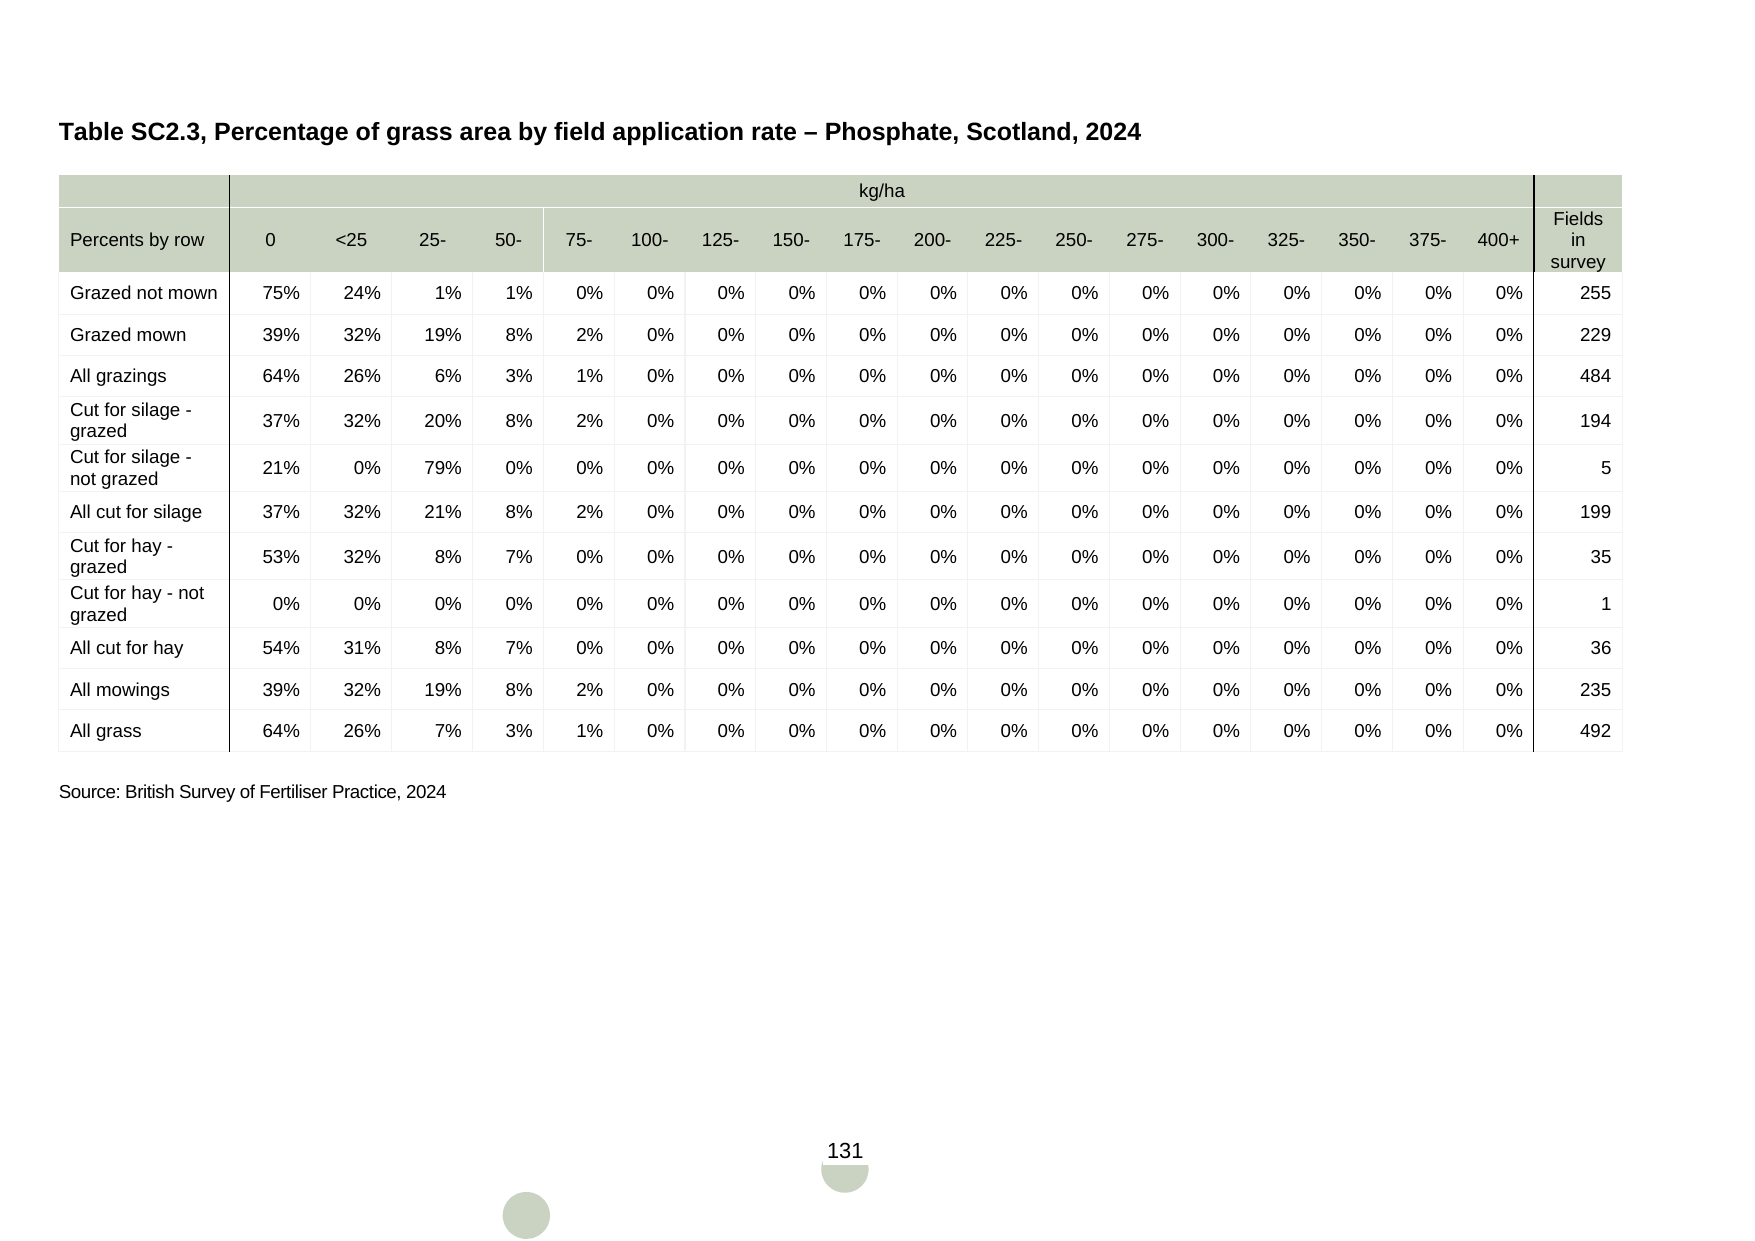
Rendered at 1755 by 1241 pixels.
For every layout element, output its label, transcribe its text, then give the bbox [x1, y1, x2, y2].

table_cell 5 [1534, 445, 1622, 491]
table_cell 0% [1110, 272, 1180, 313]
table_cell 0% [544, 580, 614, 627]
table_cell 0% [544, 533, 614, 579]
table_cell 0% [1251, 445, 1321, 491]
table_cell 8% [473, 669, 543, 709]
table_cell 0% [1039, 580, 1109, 627]
table_cell 0% [1181, 580, 1250, 627]
table_cell 0% [968, 580, 1038, 627]
table_cell 7% [473, 628, 543, 668]
table_cell 64% [230, 710, 310, 751]
table_cell 100- [614, 208, 685, 272]
table_cell 0% [1110, 533, 1180, 579]
table_cell 0% [686, 315, 755, 355]
table_cell 0% [544, 628, 614, 668]
table_cell 1% [473, 272, 543, 313]
table_cell 0 [230, 208, 311, 272]
table_cell Cut for hay - grazed [59, 533, 229, 579]
table_cell 0% [827, 669, 897, 709]
table_cell 7% [392, 710, 472, 751]
table_header [59, 175, 229, 207]
table_cell 0% [756, 272, 826, 313]
table_cell 0% [1039, 315, 1109, 355]
table_cell 0% [1039, 356, 1109, 396]
table_cell 0% [1251, 628, 1321, 668]
table_cell 26% [311, 356, 391, 396]
table_cell 400+ [1463, 208, 1533, 272]
table_cell 0% [1181, 356, 1250, 396]
table_cell Fields in survey [1535, 208, 1622, 272]
table_cell 0% [827, 628, 897, 668]
table_cell 0% [1464, 356, 1533, 396]
table_cell 0% [686, 492, 755, 532]
table_cell 0% [1181, 710, 1250, 751]
table_cell 26% [311, 710, 391, 751]
table_cell 125- [685, 208, 756, 272]
table_header kg/ha [230, 175, 1533, 207]
text Source: British Survey of Fertiliser Practice, 2024 [58, 781, 1559, 802]
table_cell 50- [473, 208, 543, 272]
table_cell 0% [615, 580, 684, 627]
table_cell 0% [1251, 272, 1321, 313]
table_cell 0% [686, 445, 755, 491]
table_cell 0% [898, 710, 967, 751]
table_cell 0% [756, 533, 826, 579]
table_cell 199 [1534, 492, 1622, 532]
table_cell 0% [1464, 492, 1533, 532]
table_cell 0% [1251, 397, 1321, 443]
table_cell 8% [392, 533, 472, 579]
table_cell 0% [756, 356, 826, 396]
table_cell 0% [615, 272, 684, 313]
table_cell 0% [1464, 315, 1533, 355]
table_cell 0% [1251, 710, 1321, 751]
table_cell Percents by row [59, 208, 229, 272]
table_cell 7% [473, 533, 543, 579]
table_cell 0% [1322, 397, 1392, 443]
table_cell 0% [827, 580, 897, 627]
table_cell 1 [1534, 580, 1622, 627]
table_cell 350- [1322, 208, 1392, 272]
table_cell Cut for silage - not grazed [59, 445, 229, 491]
table_cell 0% [1110, 580, 1180, 627]
table_cell 0% [615, 628, 684, 668]
table_cell 0% [1181, 272, 1250, 313]
table_cell 0% [1039, 272, 1109, 313]
subtitle Table SC2.3, Percentage of grass area by field application rate – Phosphate, Scotland, 2024 [58, 117, 1559, 146]
table_cell 3% [473, 356, 543, 396]
table_cell 0% [1110, 669, 1180, 709]
table_cell 300- [1180, 208, 1251, 272]
table_cell 0% [898, 315, 967, 355]
table_cell 0% [1110, 710, 1180, 751]
table_cell 0% [686, 533, 755, 579]
table_cell All grazings [59, 356, 229, 396]
table_cell 0% [968, 397, 1038, 443]
table_cell 0% [1464, 272, 1533, 313]
table_cell 0% [756, 628, 826, 668]
table_cell 0% [1464, 445, 1533, 491]
table_cell 0% [756, 445, 826, 491]
table_cell 0% [1393, 669, 1463, 709]
table_cell 0% [1039, 710, 1109, 751]
table_cell 0% [1181, 445, 1250, 491]
table_cell 0% [1039, 533, 1109, 579]
table_cell 0% [756, 315, 826, 355]
table_cell 0% [827, 272, 897, 313]
table_cell 0% [1393, 628, 1463, 668]
table_cell 0% [544, 272, 614, 313]
table_cell 492 [1534, 710, 1622, 751]
table_cell 0% [1181, 628, 1250, 668]
table_cell 375- [1392, 208, 1463, 272]
table_cell 2% [544, 315, 614, 355]
table_cell 0% [311, 580, 391, 627]
table_cell 250- [1039, 208, 1109, 272]
table_cell 0% [898, 580, 967, 627]
table_cell 0% [1251, 492, 1321, 532]
table_cell 0% [968, 533, 1038, 579]
table_cell 275- [1109, 208, 1180, 272]
table_cell 0% [1322, 580, 1392, 627]
table_cell 2% [544, 492, 614, 532]
table_cell 0% [1322, 533, 1392, 579]
table_cell 0% [1393, 272, 1463, 313]
table_cell 0% [1393, 356, 1463, 396]
table_cell 54% [230, 628, 310, 668]
table_cell 0% [686, 356, 755, 396]
table_cell 0% [1393, 533, 1463, 579]
table_cell 0% [827, 397, 897, 443]
table_cell 0% [1110, 315, 1180, 355]
table_cell 0% [1464, 628, 1533, 668]
table_cell 0% [544, 445, 614, 491]
table_cell 0% [1251, 580, 1321, 627]
table_cell 0% [1251, 533, 1321, 579]
table_cell 21% [230, 445, 310, 491]
table_cell 8% [473, 492, 543, 532]
table_cell 0% [1464, 580, 1533, 627]
table_cell 0% [686, 710, 755, 751]
table_cell 3% [473, 710, 543, 751]
table_cell 1% [544, 356, 614, 396]
table_cell 39% [230, 315, 310, 355]
table_cell 0% [1110, 492, 1180, 532]
table_cell 0% [1181, 669, 1250, 709]
table_cell Cut for silage - grazed [59, 397, 229, 443]
table_cell 2% [544, 397, 614, 443]
table_cell 0% [898, 397, 967, 443]
table_cell 0% [1322, 356, 1392, 396]
table_cell 21% [392, 492, 472, 532]
table_cell 0% [1251, 669, 1321, 709]
table_cell 64% [230, 356, 310, 396]
table_cell 0% [1110, 356, 1180, 396]
table_cell 1% [392, 272, 472, 313]
table_cell 0% [1039, 628, 1109, 668]
table_cell 0% [1393, 445, 1463, 491]
table_cell 0% [1322, 669, 1392, 709]
table_cell 0% [898, 356, 967, 396]
table_cell 0% [1464, 397, 1533, 443]
table_cell 0% [311, 445, 391, 491]
table_cell 0% [827, 492, 897, 532]
table_cell 0% [615, 397, 684, 443]
table_cell 32% [311, 533, 391, 579]
table_cell 0% [473, 445, 543, 491]
table_cell 0% [1393, 397, 1463, 443]
table_cell 0% [1110, 628, 1180, 668]
table_header [1535, 175, 1622, 207]
table_cell 0% [473, 580, 543, 627]
table_cell 0% [1251, 315, 1321, 355]
table_cell 0% [1181, 315, 1250, 355]
table_cell 0% [827, 315, 897, 355]
table_cell 2% [544, 669, 614, 709]
table_cell 0% [968, 272, 1038, 313]
table_cell 0% [756, 580, 826, 627]
table_cell 79% [392, 445, 472, 491]
table_cell 0% [1322, 628, 1392, 668]
table_cell 0% [1039, 397, 1109, 443]
table_cell 0% [1110, 397, 1180, 443]
table_cell 0% [1464, 533, 1533, 579]
table_cell 175- [826, 208, 897, 272]
table_cell 0% [615, 315, 684, 355]
table_cell 8% [473, 397, 543, 443]
table_cell 0% [1464, 669, 1533, 709]
table_cell 0% [686, 397, 755, 443]
table_cell 0% [898, 272, 967, 313]
table_cell 32% [311, 315, 391, 355]
table_cell 0% [968, 492, 1038, 532]
table_cell Grazed not mown [59, 272, 229, 313]
table_cell 0% [827, 710, 897, 751]
table_cell 0% [968, 628, 1038, 668]
table_cell 20% [392, 397, 472, 443]
table_cell 0% [686, 628, 755, 668]
table_cell 0% [1322, 492, 1392, 532]
table_cell 0% [898, 533, 967, 579]
table_cell Cut for hay - not grazed [59, 580, 229, 627]
table_cell 0% [827, 533, 897, 579]
table_cell 0% [1464, 710, 1533, 751]
table_cell 0% [827, 356, 897, 396]
table_cell 0% [686, 580, 755, 627]
table_cell 0% [1322, 445, 1392, 491]
table_cell 8% [392, 628, 472, 668]
table_cell 0% [1322, 710, 1392, 751]
table_cell <25 [311, 208, 392, 272]
table_cell 229 [1534, 315, 1622, 355]
table_cell 39% [230, 669, 310, 709]
table_cell 325- [1251, 208, 1322, 272]
table_cell 194 [1534, 397, 1622, 443]
table_cell 0% [1039, 445, 1109, 491]
table_cell 0% [686, 669, 755, 709]
table_cell 0% [686, 272, 755, 313]
table_cell 0% [756, 710, 826, 751]
table_cell 255 [1534, 272, 1622, 313]
table_cell 8% [473, 315, 543, 355]
table_cell 0% [968, 315, 1038, 355]
table_cell Grazed mown [59, 315, 229, 355]
table_cell 37% [230, 397, 310, 443]
table_cell 0% [968, 356, 1038, 396]
table_cell 0% [968, 710, 1038, 751]
table_cell 32% [311, 492, 391, 532]
table_cell 0% [615, 492, 684, 532]
table_cell 0% [1322, 272, 1392, 313]
table_cell 0% [230, 580, 310, 627]
table_cell 0% [756, 397, 826, 443]
table_cell 0% [1181, 533, 1250, 579]
table_cell 0% [615, 533, 684, 579]
table_cell 484 [1534, 356, 1622, 396]
table_cell 0% [1393, 315, 1463, 355]
table_cell 37% [230, 492, 310, 532]
table_cell 75% [230, 272, 310, 313]
table_cell 75- [544, 208, 614, 272]
table_cell 0% [898, 492, 967, 532]
table_cell 0% [898, 445, 967, 491]
table_cell 0% [968, 445, 1038, 491]
table_cell 0% [898, 628, 967, 668]
table_cell 6% [392, 356, 472, 396]
table_cell 32% [311, 397, 391, 443]
table_cell All grass [59, 710, 229, 751]
table_cell 0% [1110, 445, 1180, 491]
table_cell 0% [1393, 492, 1463, 532]
table_cell 0% [615, 356, 684, 396]
table_cell All cut for silage [59, 492, 229, 532]
table_cell 0% [615, 445, 684, 491]
table_cell 0% [756, 669, 826, 709]
table_cell 0% [1039, 669, 1109, 709]
table_cell 1% [544, 710, 614, 751]
table_cell 0% [1181, 492, 1250, 532]
table_cell 200- [897, 208, 968, 272]
table_cell 0% [827, 445, 897, 491]
table_cell 25- [392, 208, 473, 272]
table_cell 0% [1393, 710, 1463, 751]
table_cell 0% [1039, 492, 1109, 532]
table_cell 0% [756, 492, 826, 532]
table_cell 0% [1251, 356, 1321, 396]
table_cell 0% [1181, 397, 1250, 443]
table_cell 0% [615, 669, 684, 709]
table_cell 0% [968, 669, 1038, 709]
table_cell 53% [230, 533, 310, 579]
table_cell 31% [311, 628, 391, 668]
table_cell 19% [392, 669, 472, 709]
table_cell All cut for hay [59, 628, 229, 668]
table_cell 19% [392, 315, 472, 355]
table_cell 35 [1534, 533, 1622, 579]
table_cell 225- [968, 208, 1039, 272]
table_cell 0% [615, 710, 684, 751]
table_cell 36 [1534, 628, 1622, 668]
table_cell 150- [756, 208, 826, 272]
table_cell 0% [898, 669, 967, 709]
table_cell 235 [1534, 669, 1622, 709]
table_cell 24% [311, 272, 391, 313]
table_cell 0% [392, 580, 472, 627]
table_cell All mowings [59, 669, 229, 709]
table_cell 0% [1322, 315, 1392, 355]
table_cell 0% [1393, 580, 1463, 627]
table_cell 32% [311, 669, 391, 709]
